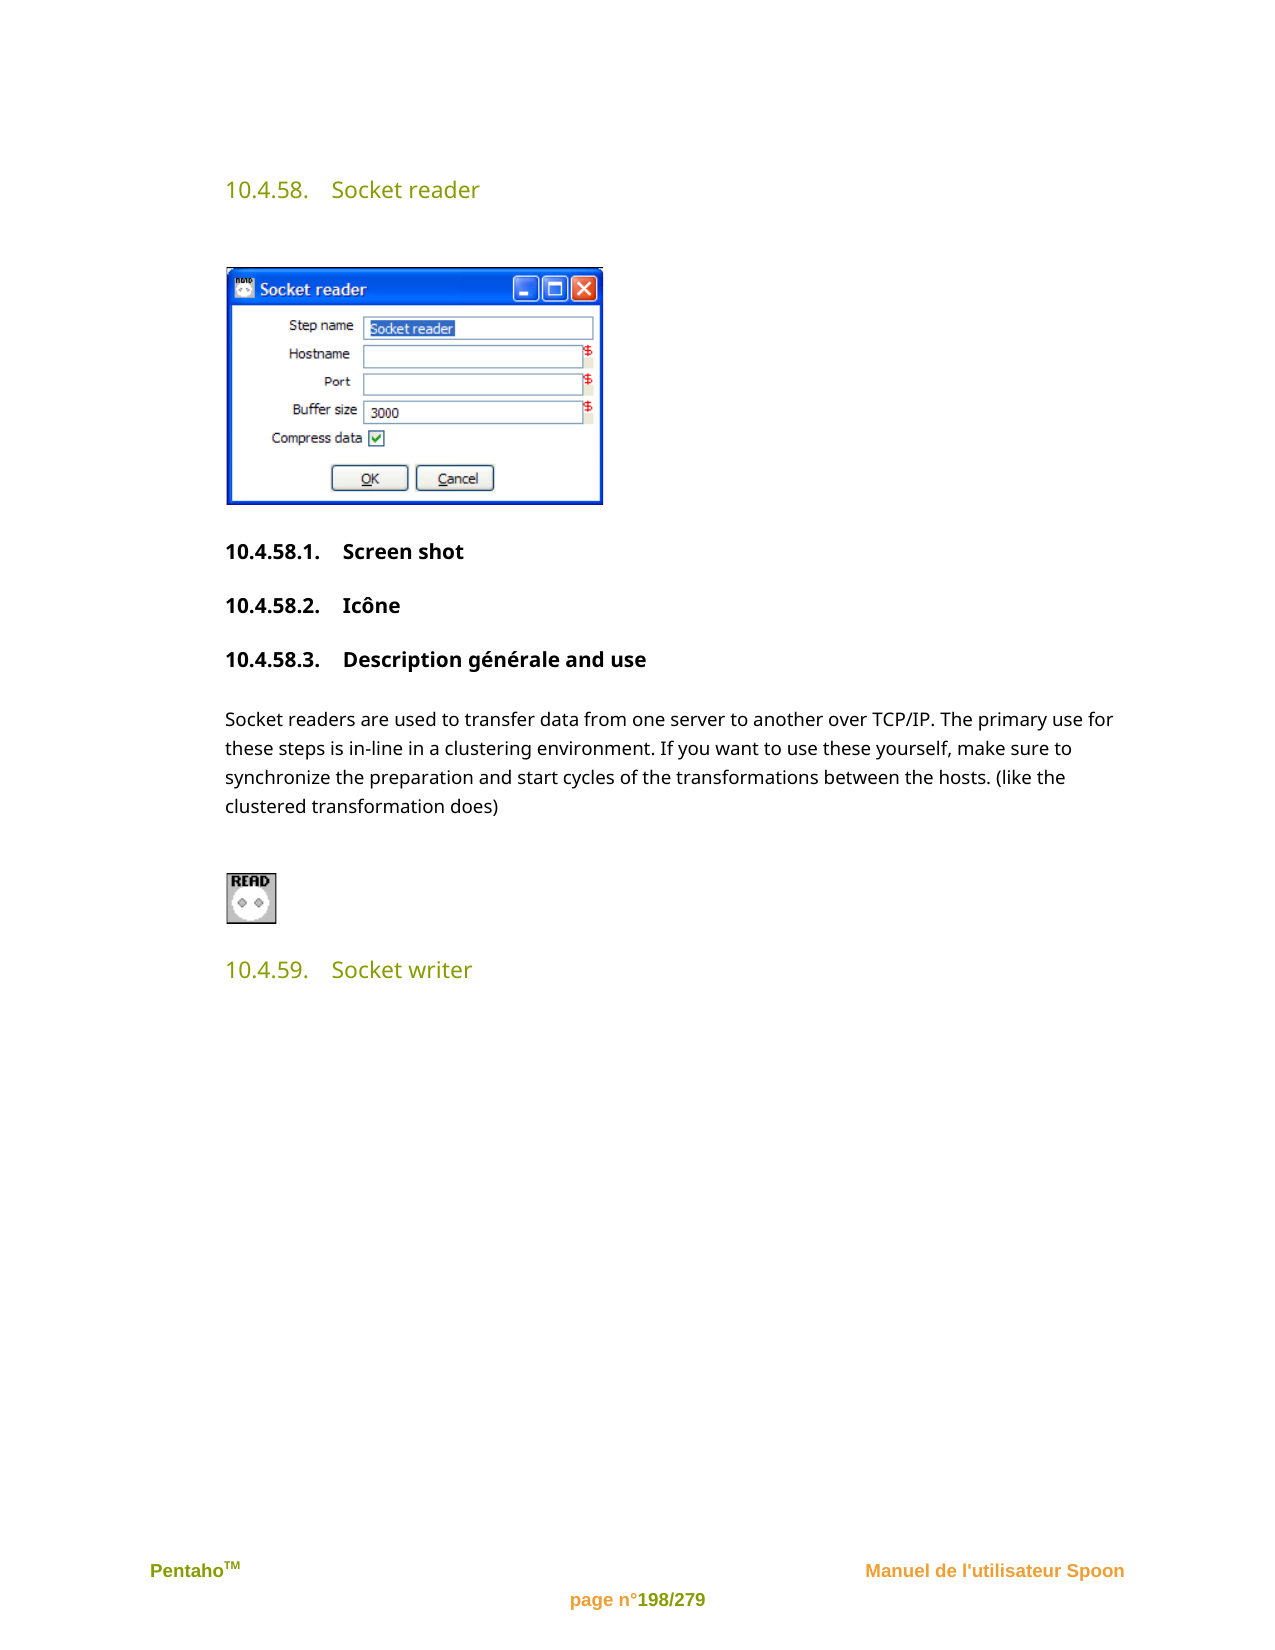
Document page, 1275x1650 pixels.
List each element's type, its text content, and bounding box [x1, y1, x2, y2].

picture [226, 873, 277, 924]
subtitle Socket reader [225, 175, 1125, 204]
subtitle Icône [225, 590, 1125, 619]
subtitle Description générale and use [225, 644, 1125, 673]
text Socket readers are used to transfer data from one server to another over TCP/IP. The primary use for these steps is in-line in a clustering environment. If you want to use these yourself, make sure to synchronize the preparation and start cycles of the transformations between the hosts. (like the clustered transformation does) [225, 703, 1125, 819]
subtitle Screen shot [225, 229, 1125, 565]
subtitle Socket writer [225, 849, 1125, 984]
